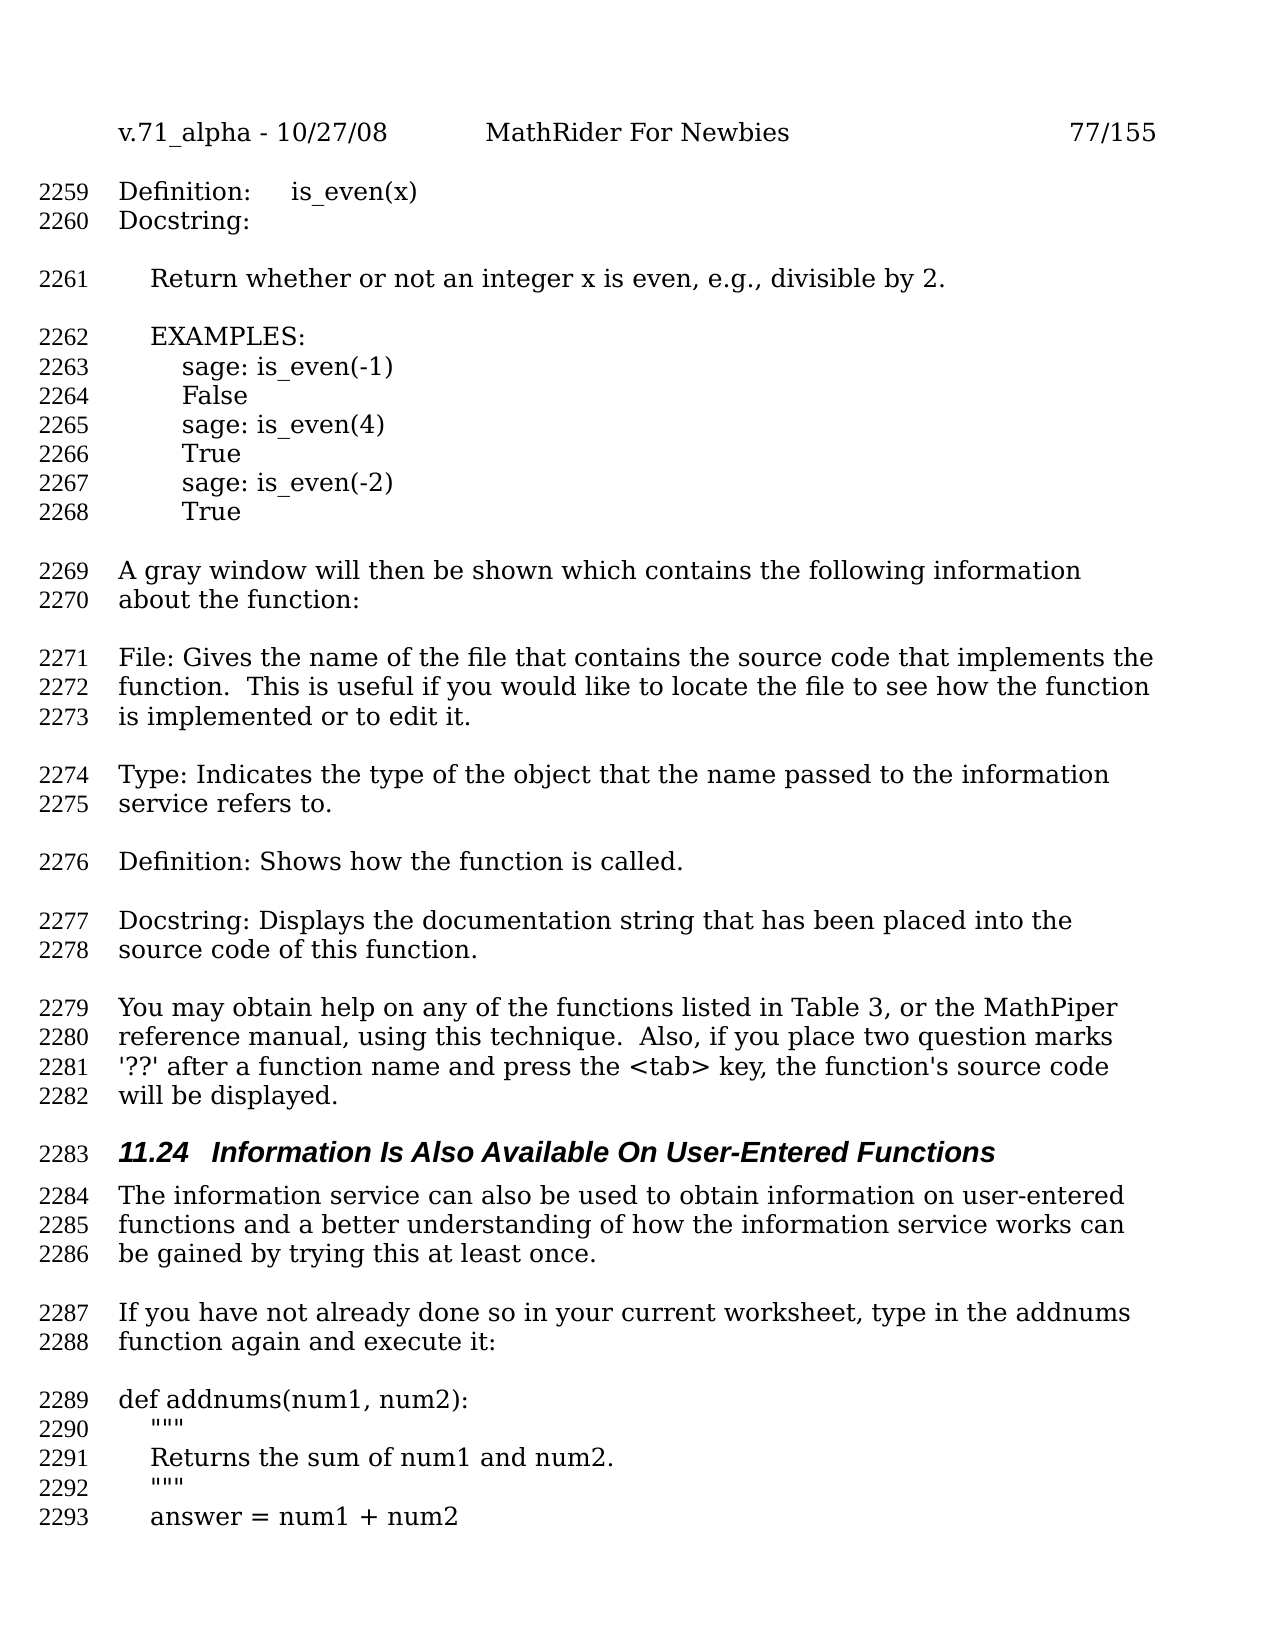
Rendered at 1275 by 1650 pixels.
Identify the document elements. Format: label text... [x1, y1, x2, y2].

text """ [118, 1473, 1157, 1502]
text """ [118, 1414, 1157, 1444]
text Definition: is_even(x) [118, 177, 1157, 206]
text def addnums(num1, num2): [118, 1385, 1157, 1414]
text File: Gives the name of the file that contains the source code that implements the function. This is useful if you would like to locate the file to see how the function is implemented or to edit it. [118, 643, 1157, 731]
text You may obtain help on any of the functions listed in Table 3, or the MathPiper reference manual, using this technique. Also, if you place two question marks '??' after a function name and press the <tab> key, the function's source code will be displayed. [118, 993, 1157, 1110]
text Type: Indicates the type of the object that the name passed to the information service refers to. [118, 760, 1157, 818]
text False [118, 381, 1157, 410]
subtitle Information Is Also Available On User-Entered Functions [118, 1135, 1157, 1169]
text Return whether or not an integer x is even, e.g., divisible by 2. [118, 264, 1157, 293]
text sage: is_even(-1) [118, 352, 1157, 381]
text The information service can also be used to obtain information on user-entered functions and a better understanding of how the information service works can be gained by trying this at least once. [118, 1181, 1157, 1269]
text Docstring: [118, 206, 1157, 235]
text If you have not already done so in your current worksheet, type in the addnums function again and execute it: [118, 1298, 1157, 1356]
text EXAMPLES: [118, 323, 1157, 352]
text sage: is_even(-2) [118, 468, 1157, 498]
text A gray window will then be shown which contains the following information about the function: [118, 556, 1157, 614]
text sage: is_even(4) [118, 410, 1157, 439]
text True [118, 498, 1157, 527]
text Docstring: Displays the documentation string that has been placed into the source code of this function. [118, 906, 1157, 964]
text answer = num1 + num2 [118, 1502, 1157, 1531]
text Definition: Shows how the function is called. [118, 848, 1157, 877]
text True [118, 439, 1157, 468]
text Returns the sum of num1 and num2. [118, 1444, 1157, 1473]
